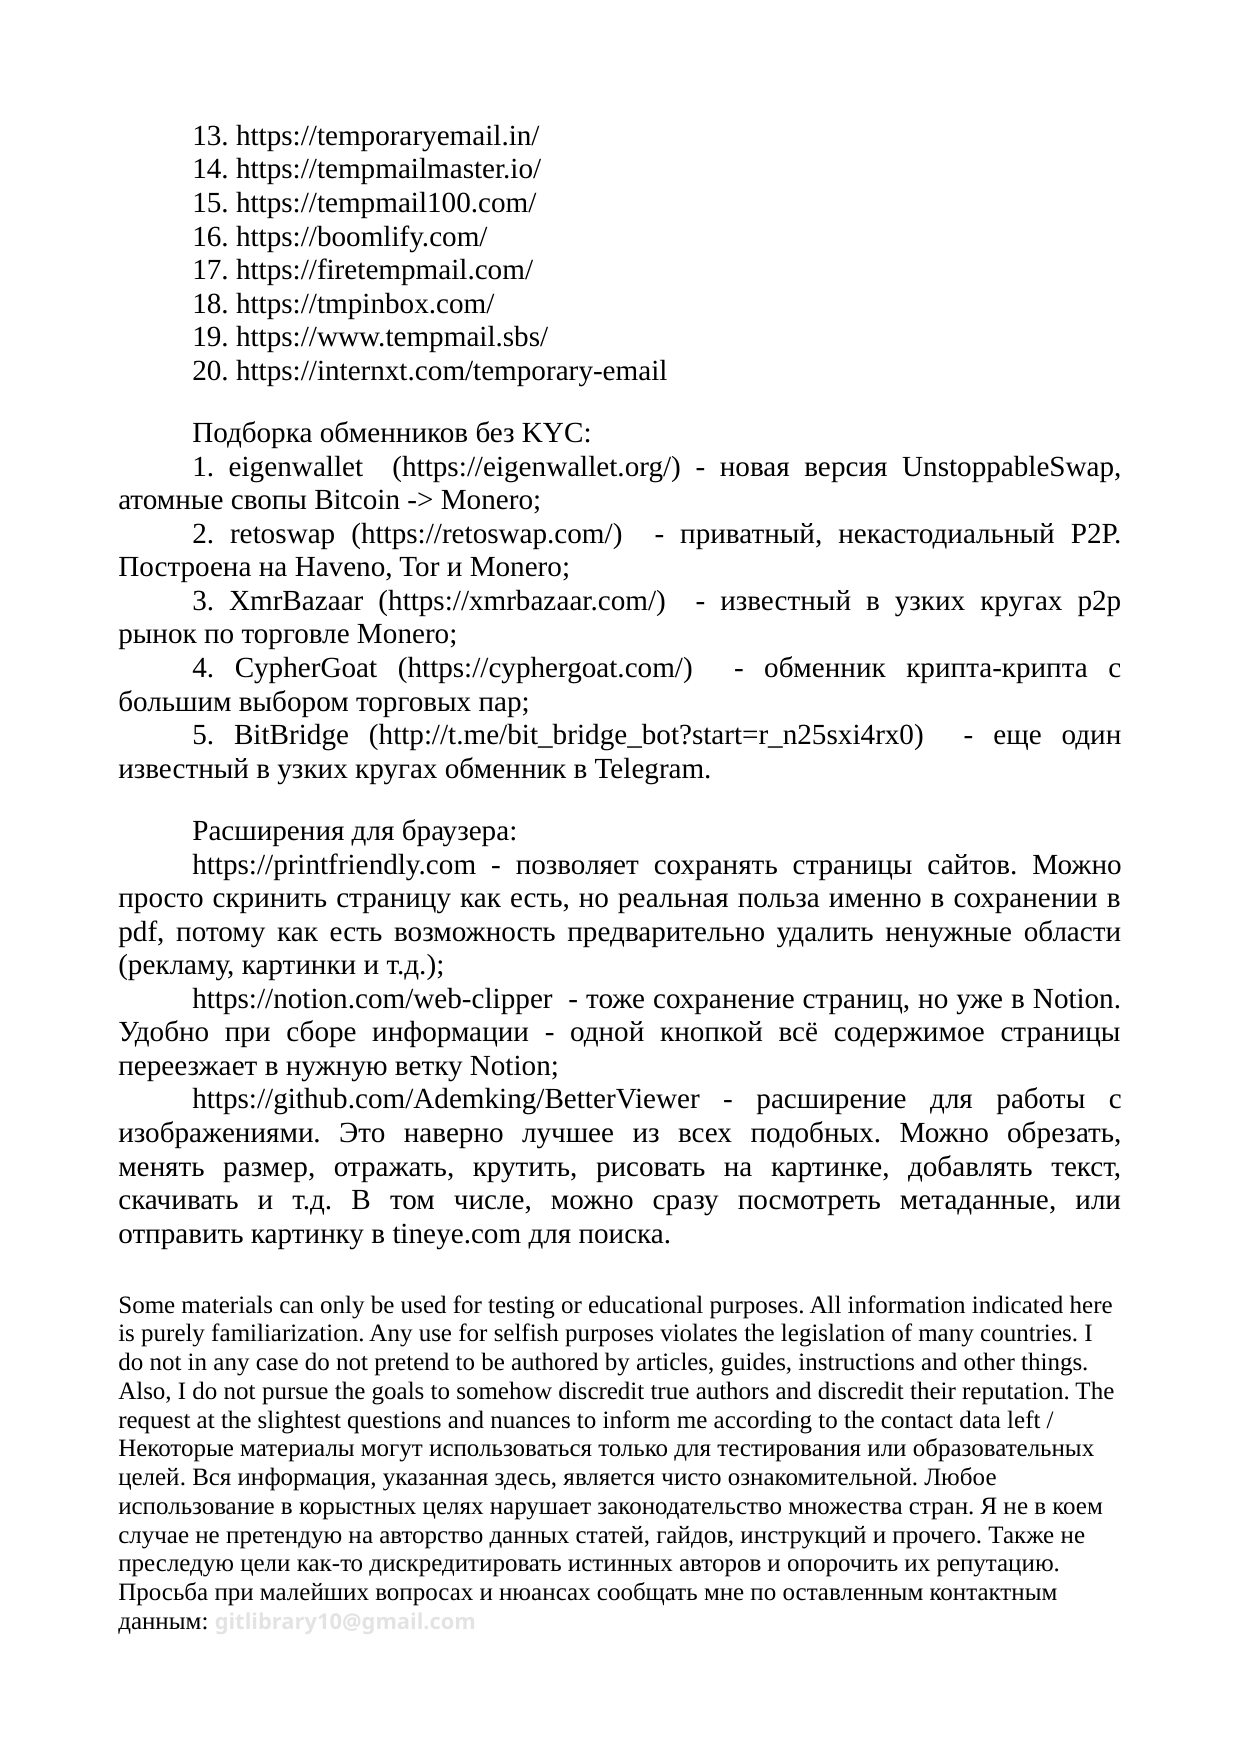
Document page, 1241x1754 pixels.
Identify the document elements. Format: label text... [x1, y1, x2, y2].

text https://notion.com/web-clipper - тоже сохранение страниц, но уже в Notion. Удобно при сборе информации - одной кнопкой всё содержимое страницы переезжает в нужную ветку Notion; [118, 981, 1122, 1082]
text 1. eigenwallet (https://eigenwallet.org/) - новая версия UnstoppableSwap, атомные свопы Bitcoin -> Monero; [118, 449, 1122, 516]
text 14. https://tempmailmaster.io/ [118, 152, 1122, 185]
text 17. https://firetempmail.com/ [118, 252, 1122, 286]
text 20. https://internxt.com/temporary-email [118, 353, 1122, 386]
text 18. https://tmpinbox.com/ [118, 286, 1122, 319]
text 13. https://temporaryemail.in/ [118, 118, 1122, 152]
text 2. retoswap (https://retoswap.com/) - приватный, некастодиальный Р2Р. Построена на Haveno, Tor и Monero; [118, 516, 1122, 583]
text 5. BitBridge (http://t.me/bit_bridge_bot?start=r_n25sxi4rx0) - еще один известный в узких кругах обменник в Telegram. [118, 717, 1122, 784]
text 15. https://tempmail100.com/ [118, 185, 1122, 219]
text Подборка обменников без KYC: [118, 415, 1122, 449]
text Расширения для браузера: [118, 813, 1122, 847]
text 19. https://www.tempmail.sbs/ [118, 319, 1122, 353]
text 16. https://boomlify.com/ [118, 219, 1122, 252]
text 3. XmrBazaar (https://xmrbazaar.com/) - известный в узких кругах р2р рынок по торговле Monero; [118, 583, 1122, 650]
text https://github.com/Ademking/BetterViewer - расширение для работы с изображениями. Это наверно лучшее из всех подобных. Можно обрезать, менять размер, отражать, крутить, рисовать на картинке, добавлять текст, скачивать и т.д. В том числе, можно сразу посмотреть метаданные, или отправить картинку в tineye.com для поиска. [118, 1082, 1122, 1249]
text 4. CypherGoat (https://cyphergoat.com/) - обменник крипта-крипта с большим выбором торговых пар; [118, 650, 1122, 717]
text https://printfriendly.com - позволяет сохранять страницы сайтов. Можно просто скринить страницу как есть, но реальная польза именно в сохранении в pdf, потому как есть возможность предварительно удалить ненужные области (рекламу, картинки и т.д.); [118, 847, 1122, 981]
